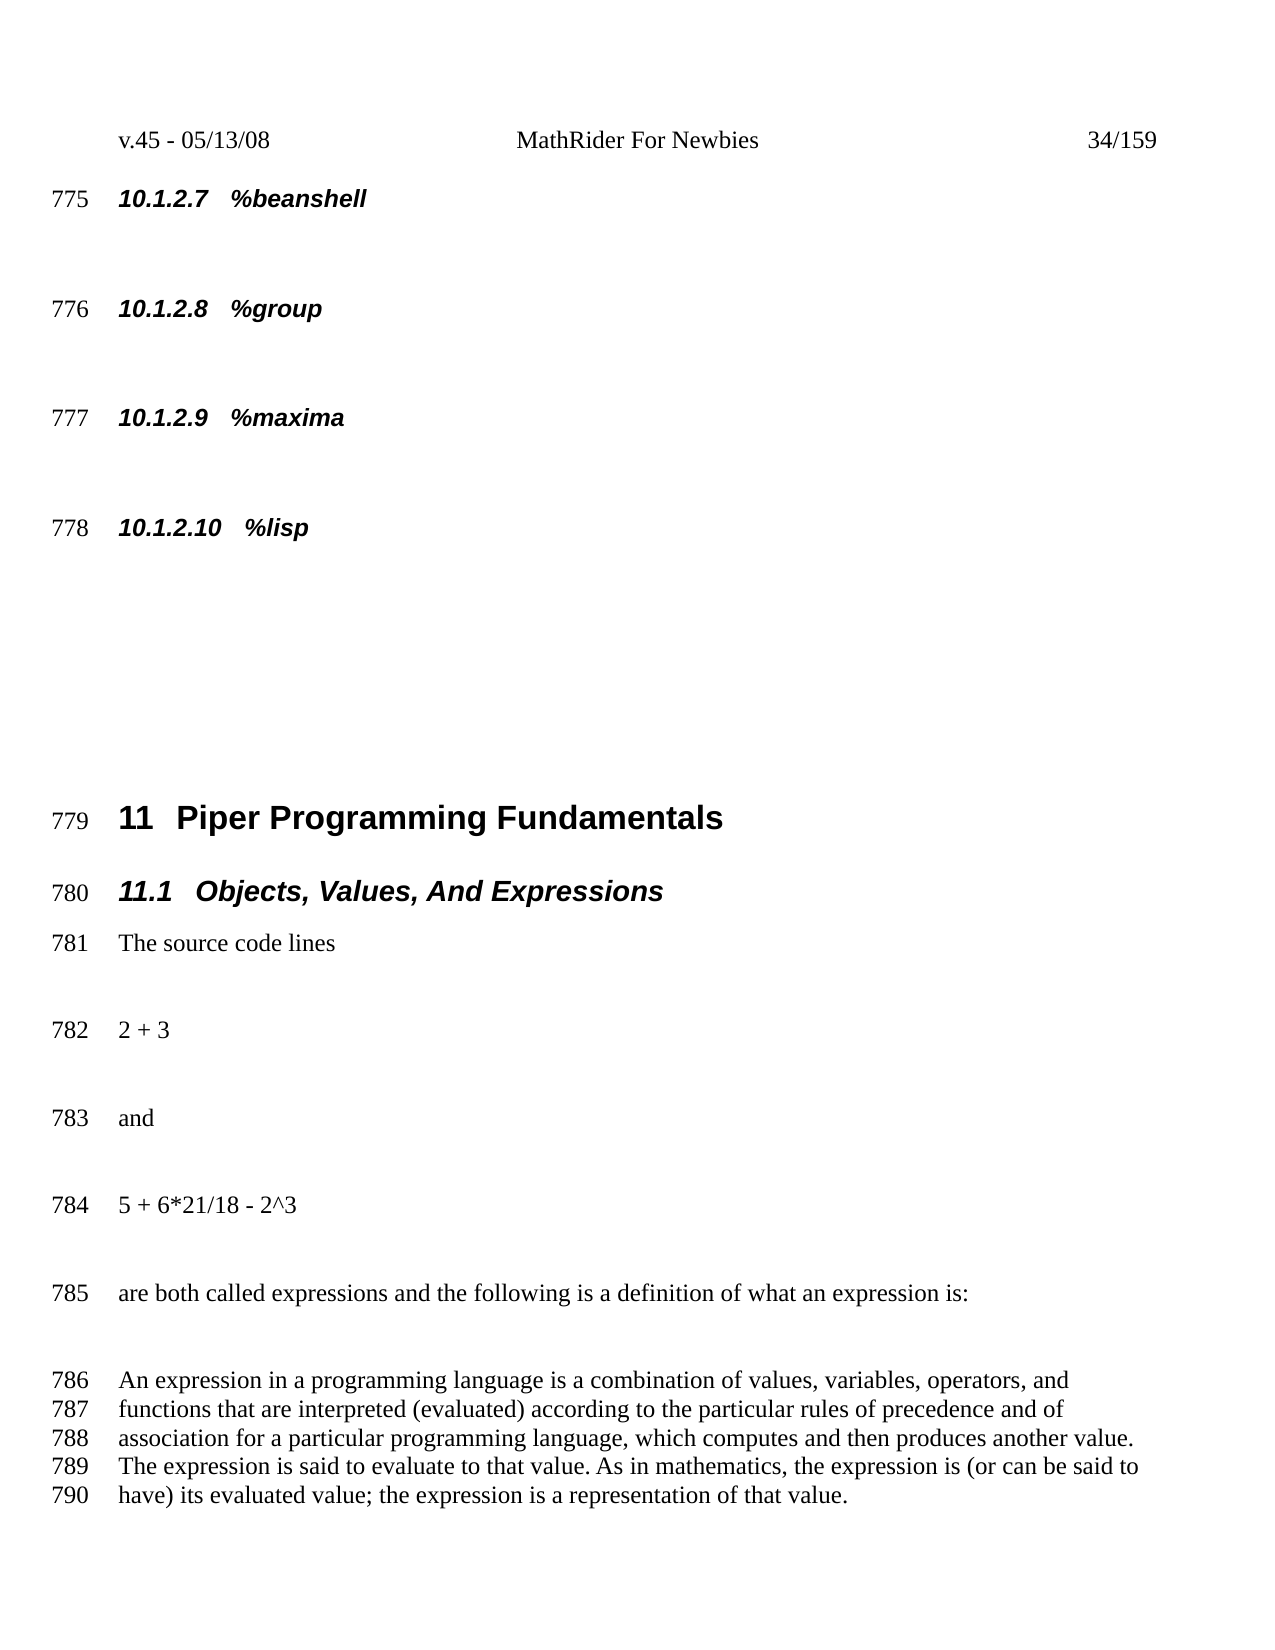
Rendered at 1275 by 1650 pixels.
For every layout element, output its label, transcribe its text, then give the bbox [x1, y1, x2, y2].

subtitle Objects, Values, And Expressions [118, 874, 1157, 908]
text 2 + 3 [118, 1015, 1157, 1044]
subtitle %group [118, 294, 1157, 322]
text The source code lines [118, 928, 1157, 956]
text 5 + 6*21/18 - 2^3 [118, 1190, 1157, 1219]
subtitle %maxima [118, 403, 1157, 432]
text and [118, 1103, 1157, 1131]
subtitle %lisp [118, 513, 1157, 542]
subtitle Piper Programming Fundamentals [118, 798, 1157, 837]
text are both called expressions and the following is a definition of what an expression is: [118, 1278, 1157, 1306]
subtitle %beanshell [118, 184, 1157, 212]
text An expression in a programming language is a combination of values, variables, operators, and functions that are interpreted (evaluated) according to the particular rules of precedence and of association for a particular programming language, which computes and then produces another value. The expression is said to evaluate to that value. As in mathematics, the expression is (or can be said to have) its evaluated value; the expression is a representation of that value. [118, 1365, 1157, 1509]
